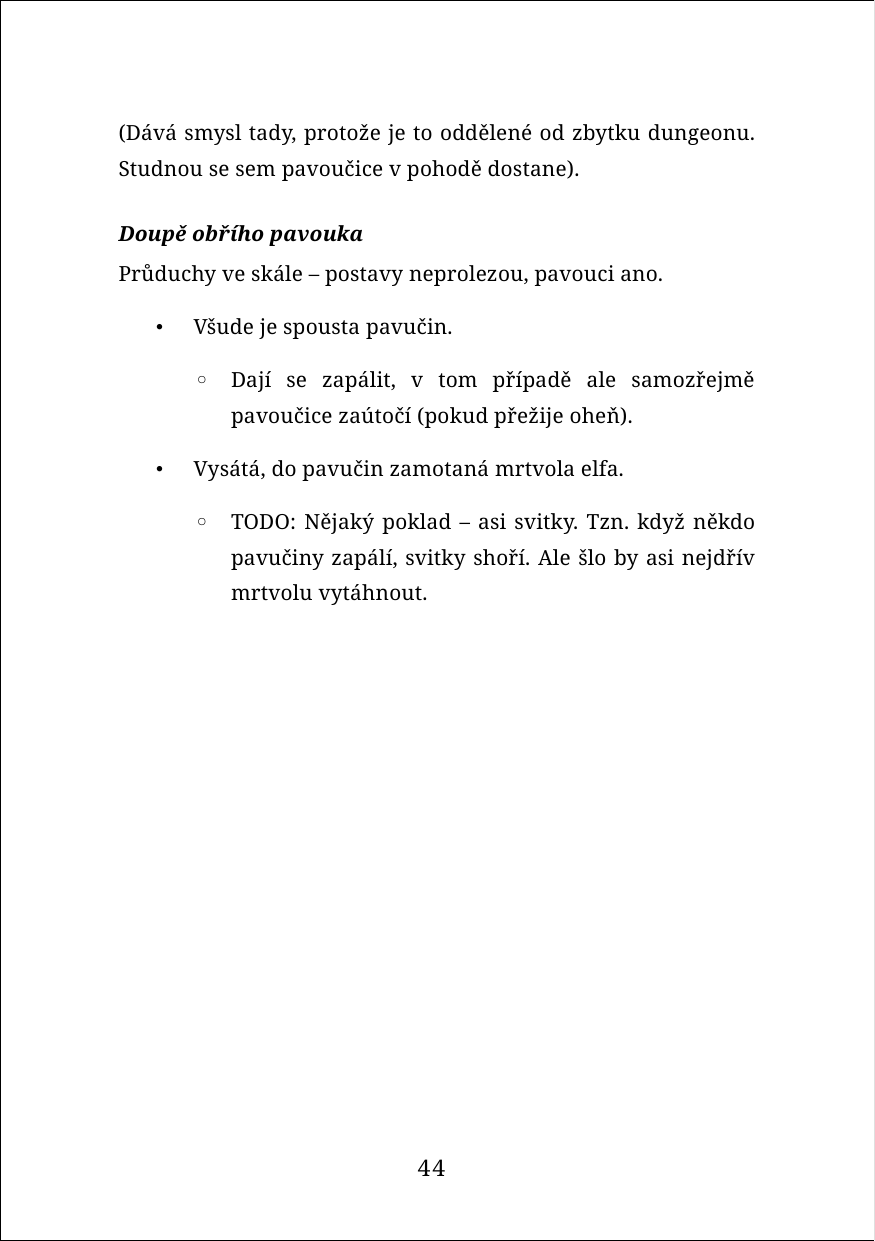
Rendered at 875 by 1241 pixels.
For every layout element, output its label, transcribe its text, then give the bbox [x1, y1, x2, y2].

list TODO: Nějaký poklad – asi svitky. Tzn. když někdo pavučiny zapálí, svitky shoří. Ale šlo by asi nejdřív mrtvolu vytáhnout. [193, 507, 756, 607]
text Průduchy ve skále – postavy neprolezou, pavouci ano. [118, 259, 756, 287]
text (Dává smysl tady, protože je to oddělené od zbytku dungeonu. Studnou se sem pavoučice v pohodě dostane). [118, 118, 756, 182]
list Všude je spousta pavučin. [156, 312, 756, 341]
subtitle Doupě obřího pavouka [118, 219, 756, 247]
list Vysátá, do pavučin zamotaná mrtvola elfa. [156, 454, 756, 483]
list Dají se zapálit, v tom případě ale samozřejmě pavoučice zaútočí (pokud přežije oheň). [193, 365, 756, 429]
